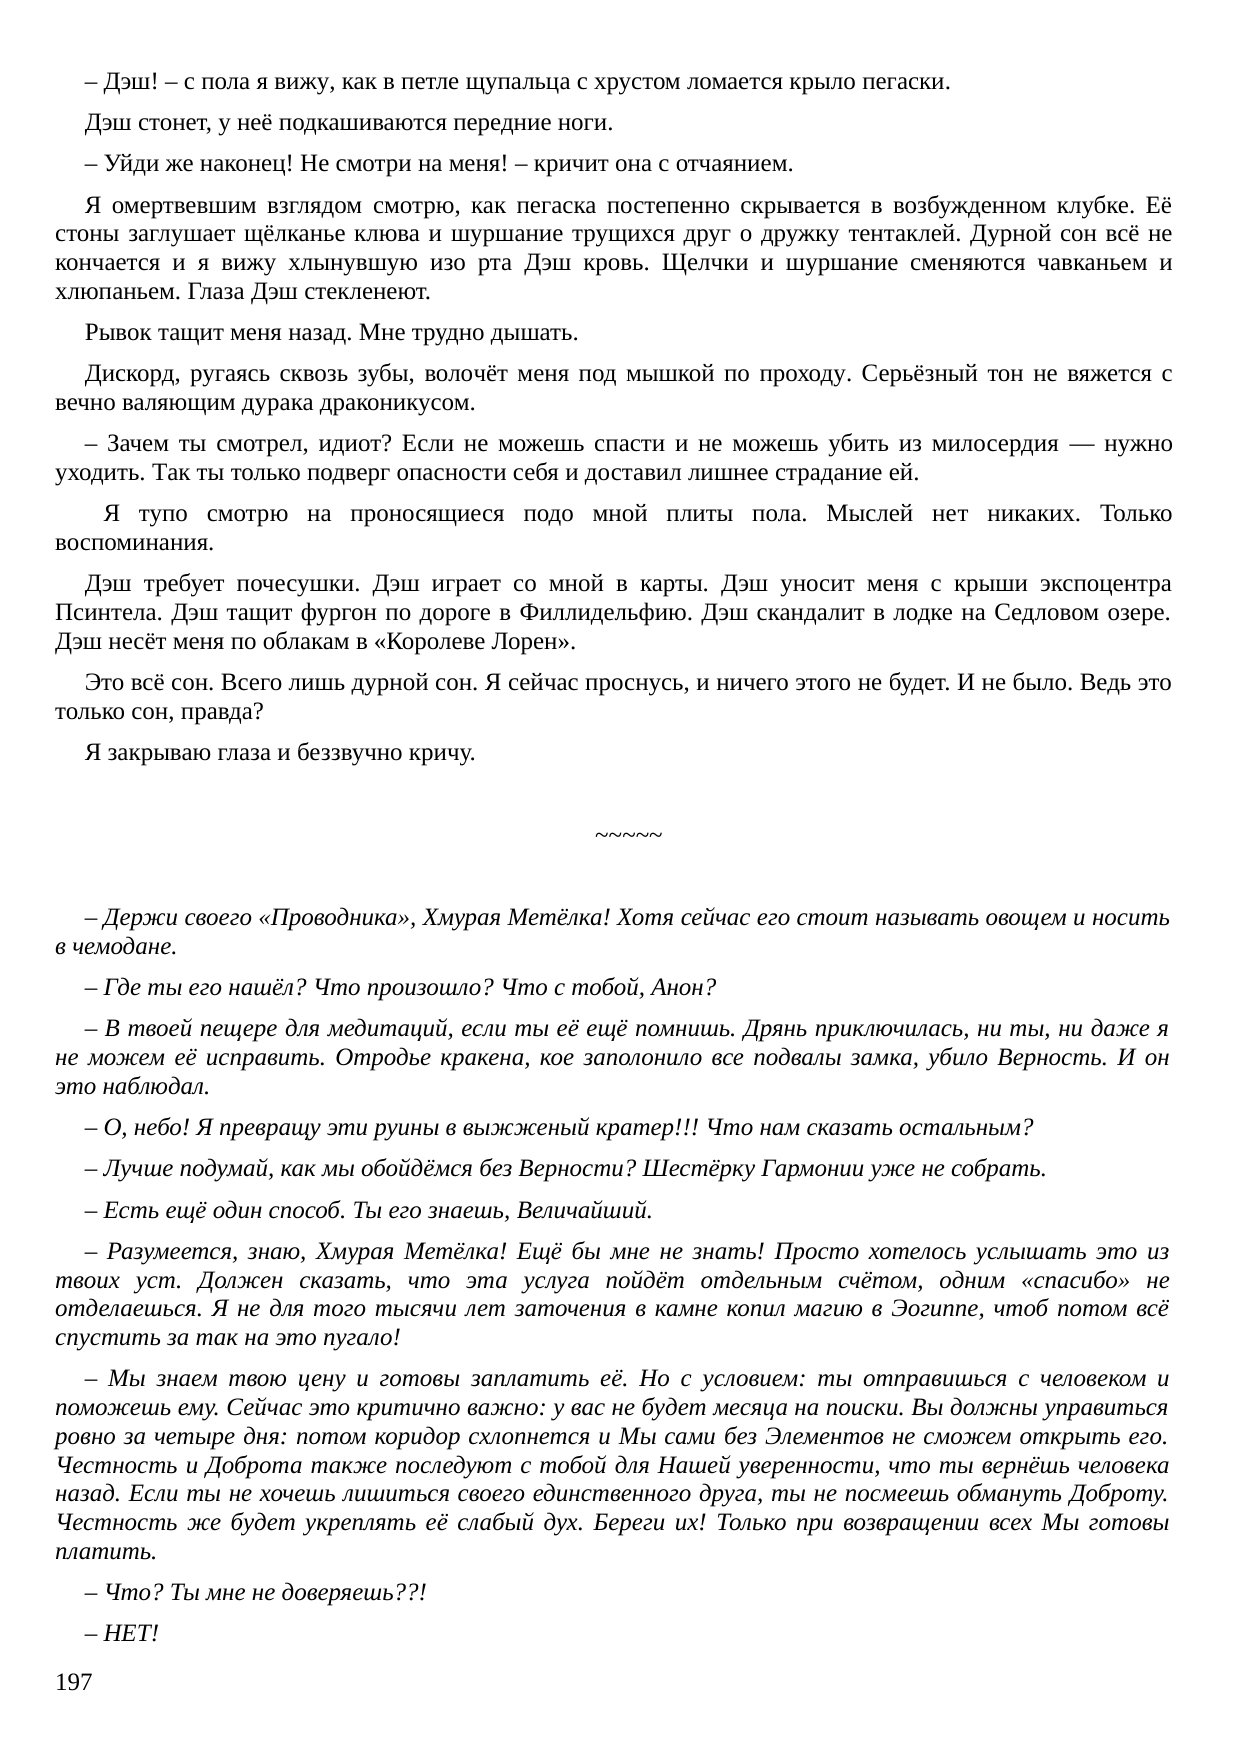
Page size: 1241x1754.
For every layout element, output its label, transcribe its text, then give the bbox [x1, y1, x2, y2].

text – Лучше подумай, как мы обойдёмся без Верности? Шестёрку Гармонии уже не собрать. [55, 1153, 1173, 1182]
text – Есть ещё один способ. Ты его знаешь, Величайший. [55, 1195, 1173, 1223]
text Я омертвевшим взглядом смотрю, как пегаска постепенно скрывается в возбужденном клубке. Её стоны заглушает щёлканье клюва и шуршание трущихся друг о дружку тентаклей. Дурной сон всё не кончается и я вижу хлынувшую изо рта Дэш кровь. Щелчки и шуршание сменяются чавканьем и хлюпаньем. Глаза Дэш стекленеют. [55, 190, 1173, 305]
text – Уйди же наконец! Не смотри на меня! – кричит она с отчаянием. [55, 148, 1173, 177]
text – О, небо! Я превращу эти руины в выжженый кратер!!! Что нам сказать остальным? [55, 1112, 1173, 1141]
text Дискорд, ругаясь сквозь зубы, волочёт меня под мышкой по проходу. Серьёзный тон не вяжется с вечно валяющим дурака драконикусом. [55, 358, 1173, 416]
text ~~~~~ [55, 820, 1173, 848]
text – НЕТ! [55, 1618, 1173, 1647]
text – Где ты его нашёл? Что произошло? Что с тобой, Анон? [55, 972, 1173, 1001]
text – Зачем ты смотрел, идиот? Если не можешь спасти и не можешь убить из милосердия — нужно уходить. Так ты только подверг опасности себя и доставил лишнее страдание ей. [55, 428, 1173, 486]
text Это всё сон. Всего лишь дурной сон. Я сейчас проснусь, и ничего этого не будет. И не было. Ведь это только сон, правда? [55, 667, 1173, 725]
text – Что? Ты мне не доверяешь??! [55, 1577, 1173, 1606]
text – Разумеется, знаю, Хмурая Метёлка! Ещё бы мне не знать! Просто хотелось услышать это из твоих уст. Должен сказать, что эта услуга пойдёт отдельным счётом, одним «спасибо» не отделаешься. Я не для того тысячи лет заточения в камне копил магию в Эогиппе, чтоб потом всё спустить за так на это пугало! [55, 1236, 1173, 1351]
text – Мы знаем твою цену и готовы заплатить её. Но с условием: ты отправишься с человеком и поможешь ему. Сейчас это критично важно: у вас не будет месяца на поиски. Вы должны управиться ровно за четыре дня: потом коридор схлопнется и Мы сами без Элементов не сможем открыть его. Честность и Доброта также последуют с тобой для Нашей уверенности, что ты вернёшь человека назад. Если ты не хочешь лишиться своего единственного друга, ты не посмеешь обмануть Доброту. Честность же будет укреплять её слабый дух. Береги их! Только при возвращении всех Мы готовы платить. [55, 1363, 1173, 1565]
text Рывок тащит меня назад. Мне трудно дышать. [55, 317, 1173, 346]
text Дэш стонет, у неё подкашиваются передние ноги. [55, 107, 1173, 136]
text – В твоей пещере для медитаций, если ты её ещё помнишь. Дрянь приключилась, ни ты, ни даже я не можем её исправить. Отродье кракена, кое заполонило все подвалы замка, убило Верность. И он это наблюдал. [55, 1013, 1173, 1100]
text – Держи своего «Проводника», Хмурая Метёлка! Хотя сейчас его стоит называть овощем и носить в чемодане. [55, 902, 1173, 960]
text Я тупо смотрю на проносящиеся подо мной плиты пола. Мыслей нет никаких. Только воспоминания. [55, 498, 1173, 556]
text – Дэш! – с пола я вижу, как в петле щупальца с хрустом ломается крыло пегаски. [55, 66, 1173, 95]
text Дэш требует почесушки. Дэш играет со мной в карты. Дэш уносит меня с крыши экспоцентра Псинтела. Дэш тащит фургон по дороге в Филлидельфию. Дэш скандалит в лодке на Седловом озере. Дэш несёт меня по облакам в «Королеве Лорен». [55, 568, 1173, 655]
text Я закрываю глаза и беззвучно кричу. [55, 737, 1173, 766]
